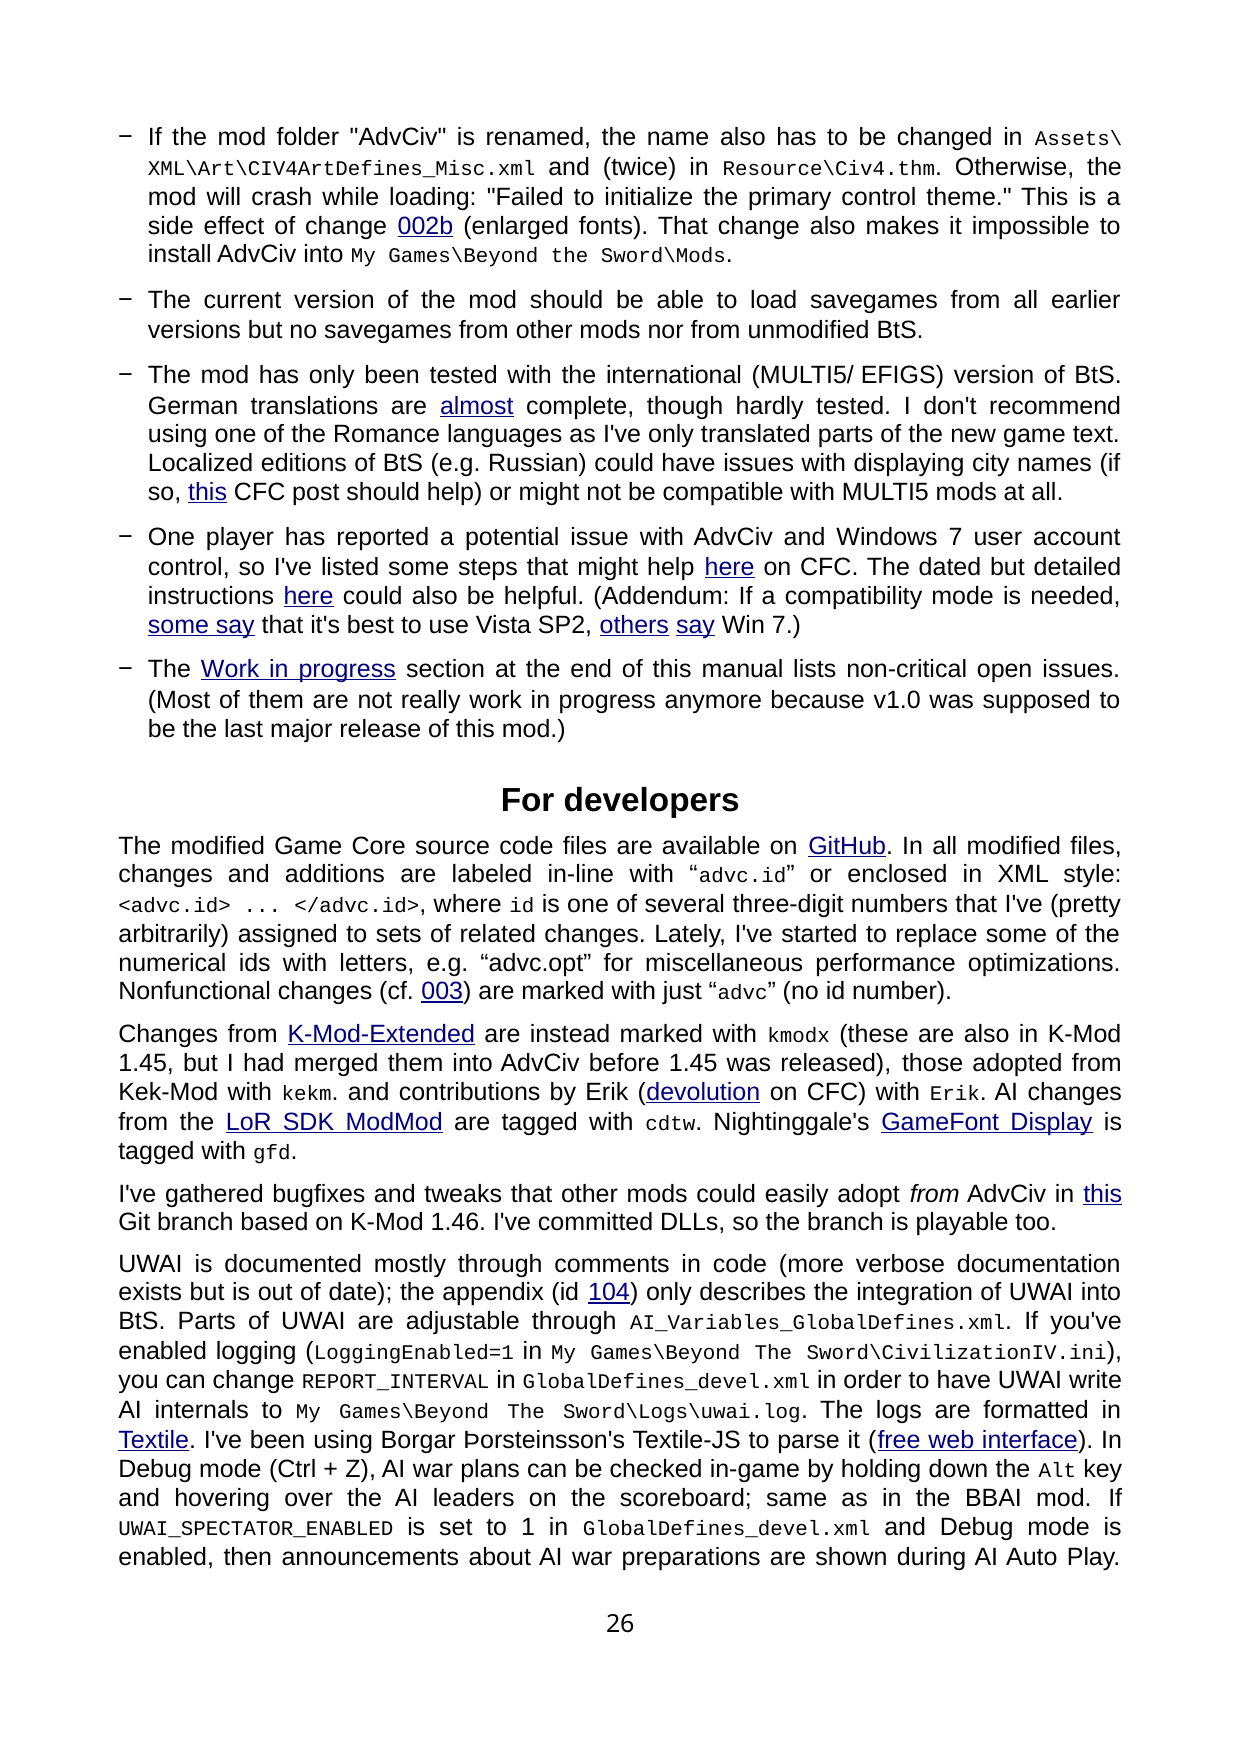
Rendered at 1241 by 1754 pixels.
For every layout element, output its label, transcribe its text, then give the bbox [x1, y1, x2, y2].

list One player has reported a potential issue with AdvCiv and Windows 7 user account control, so I've listed some steps that might help here on CFC. The dated but detailed instructions here could also be helpful. (Addendum: If a compatibility mode is needed, some say that it's best to use Vista SP2, others say Win 7.) [118, 518, 1122, 638]
subtitle For developers [118, 780, 1122, 818]
list If the mod folder "AdvCiv" is renamed, the name also has to be changed in Assets\ XML\Art\CIV4ArtDefines_Misc.xml and (twice) in Resource\Civ4.thm. Otherwise, the mod will crash while loading: "Failed to initialize the primary control theme." This is a side effect of change 002b (enlarged fonts). That change also makes it impossible to install AdvCiv into My Games\Beyond the Sword\Mods. [118, 118, 1122, 269]
text UWAI is documented mostly through comments in code (more verbose documentation exists but is out of date); the appendix (id 104) only describes the integration of UWAI into BtS. Parts of UWAI are adjustable through AI_Variables_GlobalDefines.xml. If you've enabled logging (LoggingEnabled=1 in My Games\Beyond The Sword\CivilizationIV.ini), you can change REPORT_INTERVAL in GlobalDefines_devel.xml in order to have UWAI write AI internals to My Games\Beyond The Sword\Logs\uwai.log. The logs are formatted in Textile. I've been using Borgar Þorsteinsson's Textile-JS to parse it (free web interface). In Debug mode (Ctrl + Z), AI war plans can be checked in-game by holding down the Alt key and hovering over the AI leaders on the scoreboard; same as in the BBAI mod. If UWAI_SPECTATOR_ENABLED is set to 1 in GlobalDefines_devel.xml and Debug mode is enabled, then announcements about AI war preparations are shown during AI Auto Play. [118, 1248, 1122, 1570]
list The mod has only been tested with the international (MULTI5/ EFIGS) version of BtS. German translations are almost complete, though hardly tested. I don't recommend using one of the Romance languages as I've only translated parts of the new game text. Localized editions of BtS (e.g. Russian) could have issues with displaying city names (if so, this CFC post should help) or might not be compatible with MULTI5 mods at all. [118, 357, 1122, 506]
text Changes from K-Mod-Extended are instead marked with kmodx (these are also in K-Mod 1.45, but I had merged them into AdvCiv before 1.45 was released), those adopted from Kek-Mod with kekm. and contributions by Erik (devolution on CFC) with Erik. AI changes from the LoR SDK ModMod are tagged with cdtw. Nightinggale's GameFont Display is tagged with gfd. [118, 1018, 1122, 1166]
text I've gathered bugfixes and tweaks that other mods could easily adopt from AdvCiv in this Git branch based on K-Mod 1.46. I've committed DLLs, so the branch is playable too. [118, 1178, 1122, 1236]
list The current version of the mod should be able to load savegames from all earlier versions but no savegames from other mods nor from unmodified BtS. [118, 281, 1122, 344]
list The Work in progress section at the end of this manual lists non-critical open issues. (Most of them are not really work in progress anymore because v1.0 was supposed to be the last major release of this mod.) [118, 651, 1122, 742]
text The modified Game Core source code files are available on GitHub. In all modified files, changes and additions are labeled in-line with “advc.id” or enclosed in XML style: <advc.id> ... </advc.id>, where id is one of several three-digit numbers that I've (pretty arbitrarily) assigned to sets of related changes. Lately, I've started to replace some of the numerical ids with letters, e.g. “advc.opt” for miscellaneous performance optimizations. Nonfunctional changes (cf. 003) are marked with just “advc” (no id number). [118, 831, 1122, 1006]
